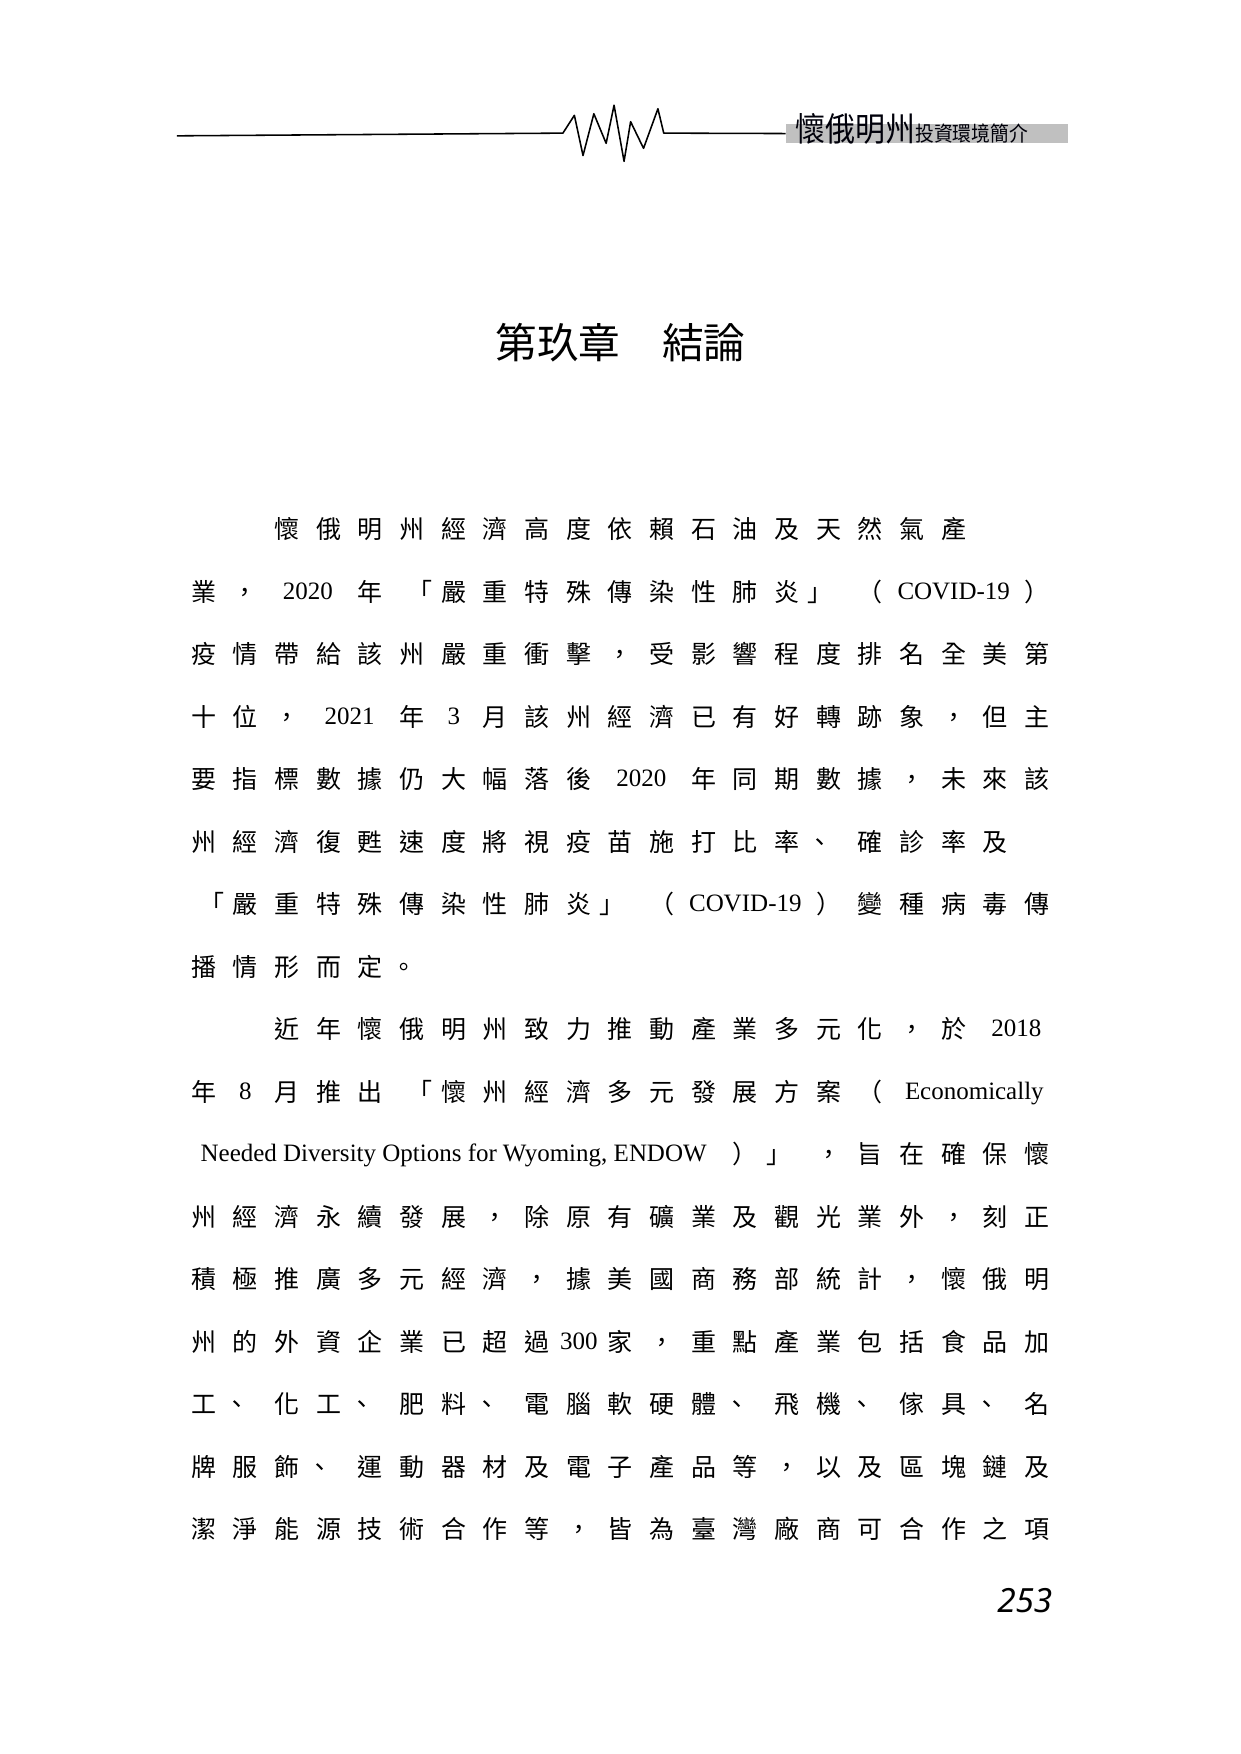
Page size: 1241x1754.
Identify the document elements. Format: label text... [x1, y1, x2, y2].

text 懷俄明州經濟高度依賴石油及天然氣產業，2020年「嚴重特殊傳染性肺炎」（COVID-19）疫情帶給該州嚴重衝擊，受影響程度排名全美第十位，2021年3月該州經濟已有好轉跡象，但主要指標數據仍大幅落後2020年同期數據，未來該州經濟復甦速度將視疫苗施打比率、確診率及「嚴重特殊傳染性肺炎」（COVID-19）變種病毒傳播情形而定。 [183, 486, 1058, 986]
text 近年懷俄明州致力推動產業多元化，於2018年8月推出「懷州經濟多元發展方案（Economically Needed Diversity Options for Wyoming, ENDOW）」，旨在確保懷州經濟永續發展，除原有礦業及觀光業外，刻正積極推廣多元經濟，據美國商務部統計，懷俄明州的外資企業已超過300家，重點產業包括食品加工、化工、肥料、電腦軟硬體、飛機、傢具、名牌服飾、運動器材及電子產品等，以及區塊鏈及潔淨能源技術合作等，皆為臺灣廠商可合作之項 [183, 986, 1058, 1549]
text 第玖章 結論 [183, 299, 1058, 361]
